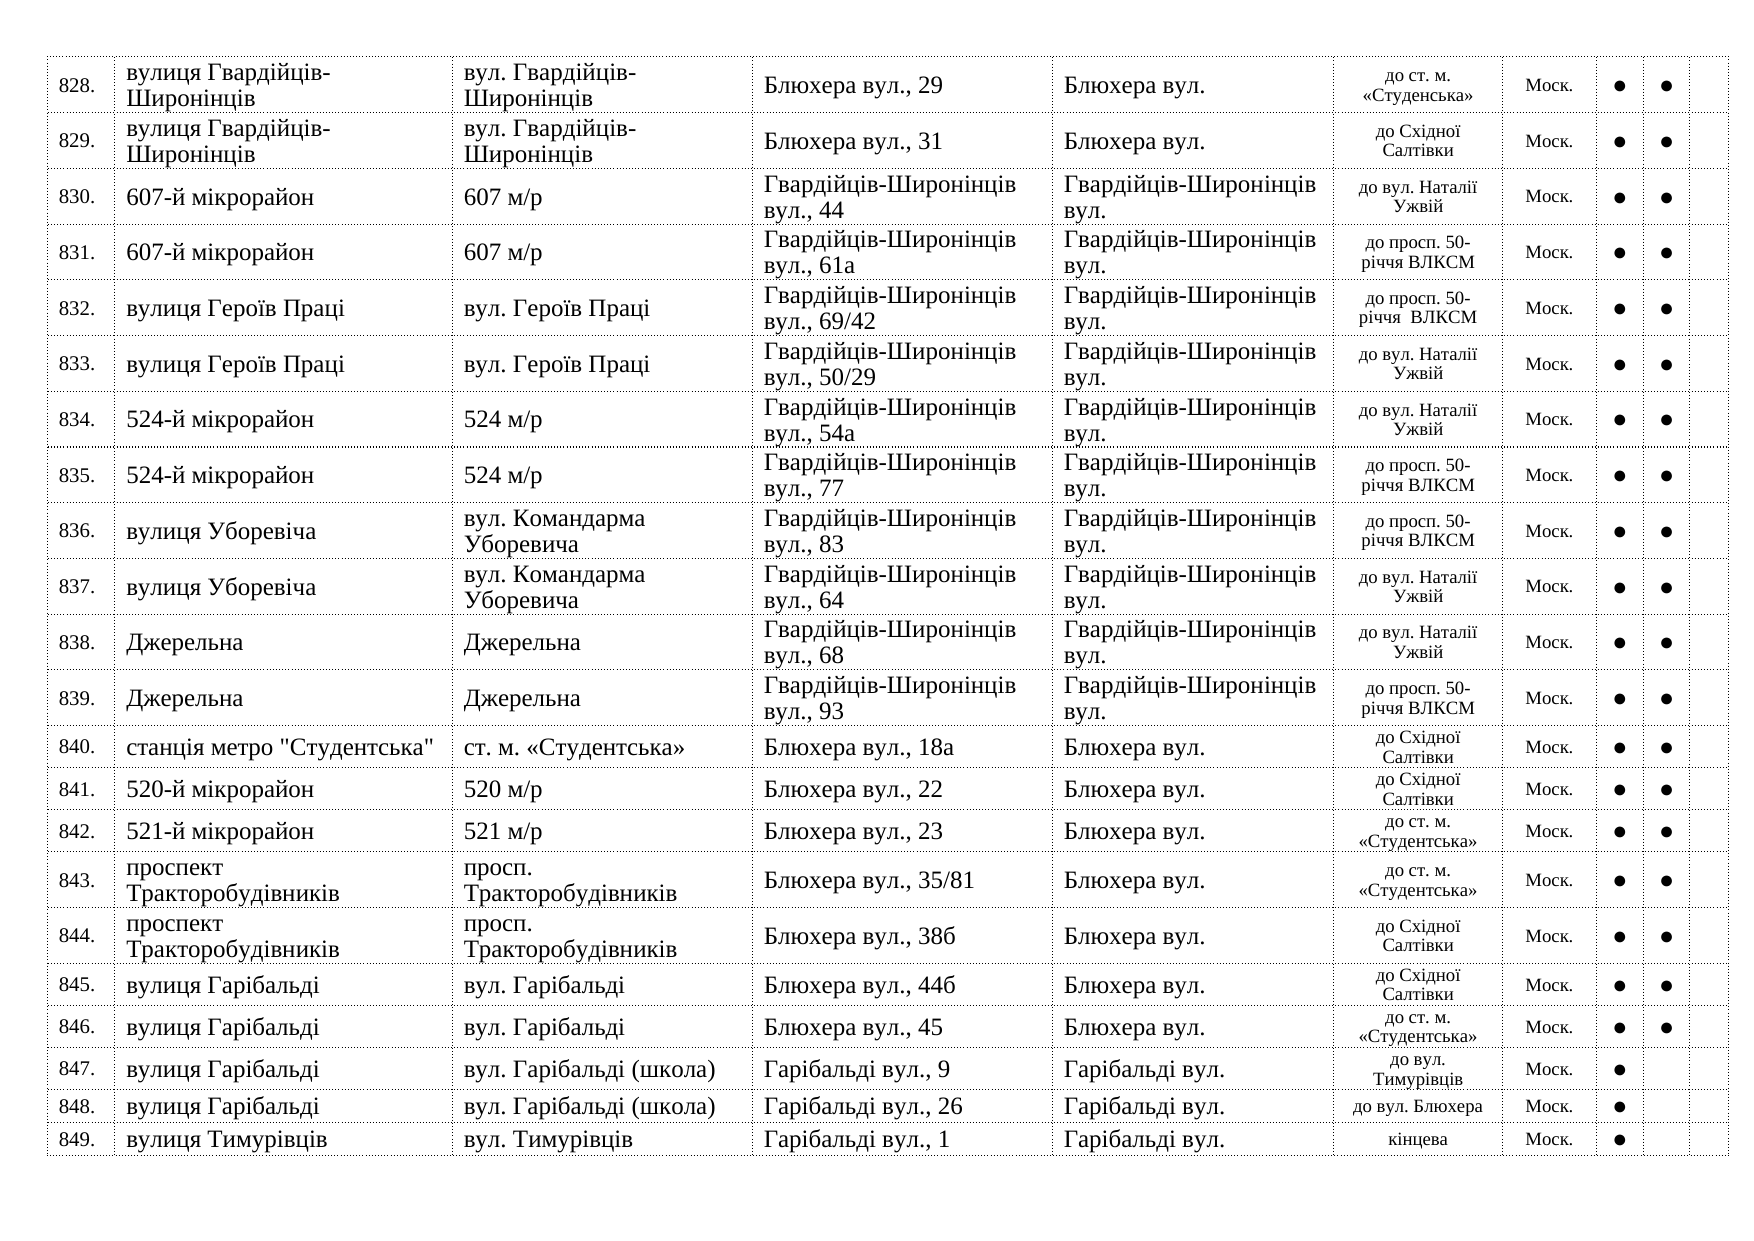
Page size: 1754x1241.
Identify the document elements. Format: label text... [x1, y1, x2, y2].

table_cell до просп. 50-річчя ВЛКСМ [1334, 502, 1502, 558]
table_cell [47, 502, 115, 558]
table_cell [1690, 1047, 1728, 1089]
table_cell Гвардійців-Широнінців вул., 61а [752, 224, 1052, 279]
table_cell [1690, 112, 1728, 168]
table_cell проспект Тракторобудівників [115, 851, 452, 907]
table_cell вулиця Тимурівців [115, 1122, 452, 1154]
table_cell [1690, 907, 1728, 963]
table_cell ● [1643, 224, 1689, 279]
table_cell вул. Гарібальді (школа) [452, 1089, 752, 1122]
table_cell ● [1643, 669, 1689, 725]
table_cell ● [1643, 56, 1689, 112]
table_cell 521-й мікрорайон [115, 809, 452, 851]
table_cell [47, 725, 115, 767]
table_cell [1690, 168, 1728, 223]
table_cell [1643, 1089, 1689, 1122]
table_cell [47, 224, 115, 279]
table_cell Блюхера вул., 35/81 [752, 851, 1052, 907]
table_cell Гарібальді вул., 26 [752, 1089, 1052, 1122]
table_cell вулиця Гарібальді [115, 963, 452, 1005]
table_cell [47, 1089, 115, 1122]
table_cell Моск. [1502, 558, 1596, 613]
table_cell до просп. 50-річчя ВЛКСМ [1334, 279, 1502, 335]
table_cell Блюхера вул., 18а [752, 725, 1052, 767]
table_cell до ст. м. «Студентська» [1334, 809, 1502, 851]
table_cell ● [1643, 279, 1689, 335]
table_cell [47, 335, 115, 391]
table_cell Гвардійців-Широнінців вул., 69/42 [752, 279, 1052, 335]
table_cell до вул. Блюхера [1334, 1089, 1502, 1122]
table_cell вулиця Гвардійців-Широнінців [115, 56, 452, 112]
table_cell 607-й мікрорайон [115, 224, 452, 279]
table_cell до вул. Наталії Ужвій [1334, 558, 1502, 613]
table_cell ● [1643, 335, 1689, 391]
table_cell вул. Гарібальді [452, 963, 752, 1005]
table_cell [47, 1122, 115, 1154]
table_cell Блюхера вул. [1052, 963, 1333, 1005]
table_cell Блюхера вул., 23 [752, 809, 1052, 851]
table_cell 607-й мікрорайон [115, 168, 452, 223]
table_cell Джерельна [115, 669, 452, 725]
table_cell Моск. [1502, 907, 1596, 963]
table_cell вулиця Героїв Праці [115, 279, 452, 335]
table_cell 521 м/р [452, 809, 752, 851]
table_cell Гвардійців-Широнінців вул. [1052, 502, 1333, 558]
table_cell до вул. Наталії Ужвій [1334, 391, 1502, 446]
table_cell ● [1643, 963, 1689, 1005]
table_cell ● [1596, 168, 1643, 223]
table_cell [47, 168, 115, 223]
table_cell [1690, 725, 1728, 767]
table_cell Гвардійців-Широнінців вул. [1052, 335, 1333, 391]
table_cell ● [1643, 809, 1689, 851]
table_cell Гвардійців-Широнінців вул. [1052, 558, 1333, 613]
table_cell [1643, 1122, 1689, 1154]
table_cell [1690, 558, 1728, 613]
table_cell ● [1643, 446, 1689, 502]
table_cell [1690, 1005, 1728, 1047]
table_cell Моск. [1502, 224, 1596, 279]
table_cell ● [1596, 279, 1643, 335]
table_cell ● [1643, 502, 1689, 558]
table_cell ● [1596, 446, 1643, 502]
table_cell Гвардійців-Широнінців вул. [1052, 224, 1333, 279]
table_cell ● [1596, 809, 1643, 851]
table_cell до вул. Наталії Ужвій [1334, 168, 1502, 223]
table_cell Моск. [1502, 614, 1596, 669]
table_cell Гвардійців-Широнінців вул. [1052, 669, 1333, 725]
table_cell Блюхера вул., 31 [752, 112, 1052, 168]
table_cell [47, 446, 115, 502]
table_cell 607 м/р [452, 168, 752, 223]
table_cell ● [1643, 907, 1689, 963]
table_cell [47, 1005, 115, 1047]
table_cell Моск. [1502, 1122, 1596, 1154]
table_cell ● [1596, 907, 1643, 963]
table_cell Гвардійців-Широнінців вул., 44 [752, 168, 1052, 223]
table_cell вул. Командарма Уборевича [452, 502, 752, 558]
table_cell просп. Тракторобудівників [452, 851, 752, 907]
table_cell Гвардійців-Широнінців вул. [1052, 168, 1333, 223]
table_cell ● [1596, 335, 1643, 391]
table_cell ● [1596, 224, 1643, 279]
table_cell [47, 558, 115, 613]
table_cell Гарібальді вул. [1052, 1122, 1333, 1154]
table_cell до ст. м. «Студентська» [1334, 1005, 1502, 1047]
table_cell Блюхера вул., 44б [752, 963, 1052, 1005]
table_cell до Східної Салтівки [1334, 725, 1502, 767]
table_cell [1690, 851, 1728, 907]
table_cell Блюхера вул. [1052, 1005, 1333, 1047]
table_cell ● [1596, 1089, 1643, 1122]
table_cell [47, 767, 115, 809]
table_cell 607 м/р [452, 224, 752, 279]
table_cell ● [1596, 1047, 1643, 1089]
table_cell вулиця Гарібальді [115, 1089, 452, 1122]
table_cell Моск. [1502, 725, 1596, 767]
table_cell до просп. 50-річчя ВЛКСМ [1334, 224, 1502, 279]
table_cell 524-й мікрорайон [115, 391, 452, 446]
table_cell до вул. Наталії Ужвій [1334, 335, 1502, 391]
table_cell ● [1596, 851, 1643, 907]
table_cell Гвардійців-Широнінців вул., 93 [752, 669, 1052, 725]
table_cell Гвардійців-Широнінців вул., 68 [752, 614, 1052, 669]
table_cell ● [1643, 1005, 1689, 1047]
table_cell [1690, 56, 1728, 112]
table_cell вулиця Героїв Праці [115, 335, 452, 391]
table_cell ● [1596, 1005, 1643, 1047]
table_cell Блюхера вул. [1052, 851, 1333, 907]
table_cell вулиця Гвардійців-Широнінців [115, 112, 452, 168]
table_cell Моск. [1502, 851, 1596, 907]
table_cell ст. м. «Студентська» [452, 725, 752, 767]
table_cell ● [1596, 1122, 1643, 1154]
table_cell до ст. м. «Студентська» [1334, 851, 1502, 907]
table_cell [47, 963, 115, 1005]
table_cell [1690, 279, 1728, 335]
table_cell ● [1596, 558, 1643, 613]
table_cell Блюхера вул. [1052, 907, 1333, 963]
table_cell проспект Тракторобудівників [115, 907, 452, 963]
table_cell Гвардійців-Широнінців вул., 77 [752, 446, 1052, 502]
table_cell Моск. [1502, 446, 1596, 502]
table_cell вулиця Гарібальді [115, 1005, 452, 1047]
table_cell до просп. 50-річчя ВЛКСМ [1334, 669, 1502, 725]
table_cell вулиця Уборевіча [115, 502, 452, 558]
table_cell до Східної Салтівки [1334, 112, 1502, 168]
table_cell Моск. [1502, 963, 1596, 1005]
table_cell кінцева [1334, 1122, 1502, 1154]
table_cell ● [1596, 963, 1643, 1005]
table_cell Блюхера вул., 22 [752, 767, 1052, 809]
table_cell станція метро "Студентська" [115, 725, 452, 767]
table_cell [47, 56, 115, 112]
table_cell [47, 112, 115, 168]
table_cell ● [1596, 767, 1643, 809]
table_cell Моск. [1502, 168, 1596, 223]
table_cell ● [1643, 391, 1689, 446]
table_cell [1690, 1089, 1728, 1122]
table_cell [1643, 1047, 1689, 1089]
table_cell Блюхера вул. [1052, 112, 1333, 168]
table_cell [1690, 502, 1728, 558]
table_cell [1690, 391, 1728, 446]
table_cell ● [1643, 767, 1689, 809]
table_cell [47, 907, 115, 963]
table_cell [47, 669, 115, 725]
table_cell Гвардійців-Широнінців вул., 54а [752, 391, 1052, 446]
table_cell до вул. Наталії Ужвій [1334, 614, 1502, 669]
table_cell ● [1596, 614, 1643, 669]
table_cell Гвардійців-Широнінців вул. [1052, 279, 1333, 335]
table_cell [1690, 1122, 1728, 1154]
table_cell до просп. 50-річчя ВЛКСМ [1334, 446, 1502, 502]
table_cell вул. Гвардійців-Широнінців [452, 112, 752, 168]
table_cell Джерельна [452, 669, 752, 725]
table_cell Гарібальді вул., 1 [752, 1122, 1052, 1154]
table_cell ● [1643, 558, 1689, 613]
table_cell до Східної Салтівки [1334, 907, 1502, 963]
table_cell вул. Героїв Праці [452, 335, 752, 391]
table_cell [47, 614, 115, 669]
table_cell вул. Гарібальді (школа) [452, 1047, 752, 1089]
table_cell до Східної Салтівки [1334, 767, 1502, 809]
table_cell 524 м/р [452, 391, 752, 446]
table_cell Джерельна [115, 614, 452, 669]
table_cell Моск. [1502, 809, 1596, 851]
table_cell до Східної Салтівки [1334, 963, 1502, 1005]
table_cell Гарібальді вул. [1052, 1047, 1333, 1089]
table_cell [1690, 224, 1728, 279]
table_cell [1690, 963, 1728, 1005]
table_cell вул. Тимурівців [452, 1122, 752, 1154]
table_cell ● [1596, 56, 1643, 112]
table_cell Блюхера вул. [1052, 809, 1333, 851]
table_cell Блюхера вул., 38б [752, 907, 1052, 963]
table_cell Джерельна [452, 614, 752, 669]
table_cell [47, 391, 115, 446]
table_cell просп. Тракторобудівників [452, 907, 752, 963]
table_cell Блюхера вул., 29 [752, 56, 1052, 112]
table_cell 520-й мікрорайон [115, 767, 452, 809]
table_cell Моск. [1502, 335, 1596, 391]
table_cell ● [1643, 725, 1689, 767]
table_cell Моск. [1502, 1047, 1596, 1089]
table_cell ● [1596, 112, 1643, 168]
table_cell [1690, 809, 1728, 851]
table_cell [1690, 767, 1728, 809]
table_cell Гвардійців-Широнінців вул., 83 [752, 502, 1052, 558]
table_cell [47, 809, 115, 851]
table_cell Гвардійців-Широнінців вул. [1052, 391, 1333, 446]
table_cell ● [1596, 502, 1643, 558]
table_cell Блюхера вул., 45 [752, 1005, 1052, 1047]
table_cell Моск. [1502, 767, 1596, 809]
table_cell Моск. [1502, 56, 1596, 112]
table_cell 524-й мікрорайон [115, 446, 452, 502]
table_cell ● [1643, 851, 1689, 907]
table_cell Блюхера вул. [1052, 725, 1333, 767]
table_cell 520 м/р [452, 767, 752, 809]
table_cell [1690, 446, 1728, 502]
table_cell Гвардійців-Широнінців вул. [1052, 614, 1333, 669]
table_cell Моск. [1502, 112, 1596, 168]
table_cell [47, 1047, 115, 1089]
table_cell до вул. Тимурівців [1334, 1047, 1502, 1089]
table_cell ● [1643, 112, 1689, 168]
table_cell Гвардійців-Широнінців вул., 50/29 [752, 335, 1052, 391]
table_cell Гвардійців-Широнінців вул., 64 [752, 558, 1052, 613]
table_cell Моск. [1502, 1089, 1596, 1122]
table_cell Блюхера вул. [1052, 767, 1333, 809]
table_cell ● [1596, 669, 1643, 725]
table_cell Моск. [1502, 502, 1596, 558]
table_cell Моск. [1502, 1005, 1596, 1047]
table_cell ● [1596, 391, 1643, 446]
table_cell Гвардійців-Широнінців вул. [1052, 446, 1333, 502]
table_cell [1690, 614, 1728, 669]
table_cell вулиця Уборевіча [115, 558, 452, 613]
table_cell [47, 851, 115, 907]
table_cell [47, 279, 115, 335]
table_cell Моск. [1502, 669, 1596, 725]
table_cell вул. Героїв Праці [452, 279, 752, 335]
table_cell [1690, 669, 1728, 725]
table_cell вулиця Гарібальді [115, 1047, 452, 1089]
table_cell вул. Гвардійців-Широнінців [452, 56, 752, 112]
table_cell Гарібальді вул., 9 [752, 1047, 1052, 1089]
table_cell Блюхера вул. [1052, 56, 1333, 112]
table_cell Моск. [1502, 279, 1596, 335]
table_cell ● [1643, 614, 1689, 669]
table_cell до ст. м. «Студенська» [1334, 56, 1502, 112]
table_cell ● [1596, 725, 1643, 767]
table_cell вул. Командарма Уборевича [452, 558, 752, 613]
table_cell [1690, 335, 1728, 391]
table_cell Гарібальді вул. [1052, 1089, 1333, 1122]
table_cell Моск. [1502, 391, 1596, 446]
table_cell вул. Гарібальді [452, 1005, 752, 1047]
table_cell ● [1643, 168, 1689, 223]
table_cell 524 м/р [452, 446, 752, 502]
